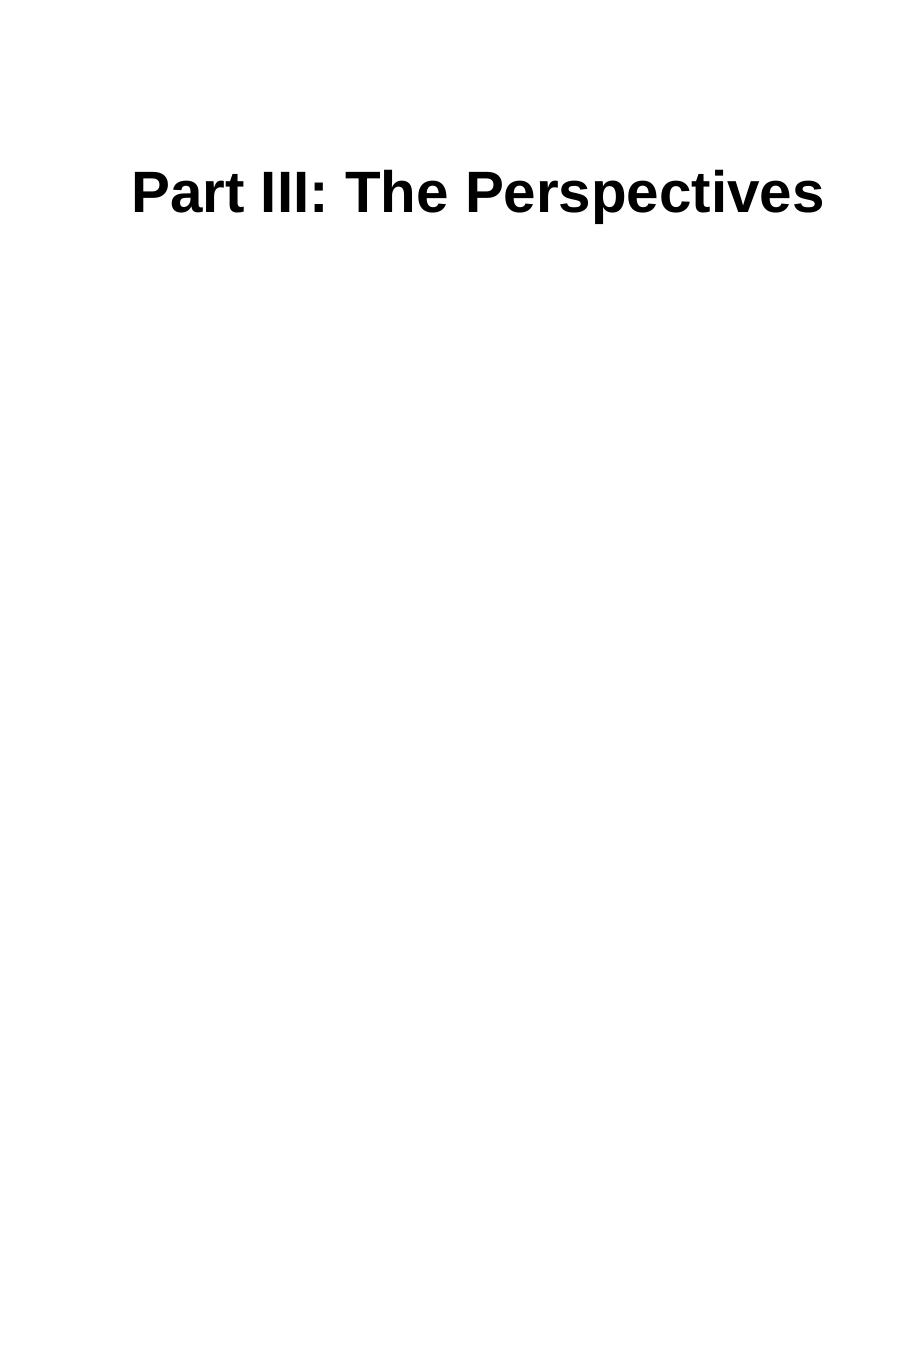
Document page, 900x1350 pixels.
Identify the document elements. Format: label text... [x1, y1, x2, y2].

title Part III: The Perspectives [120, 158, 825, 225]
